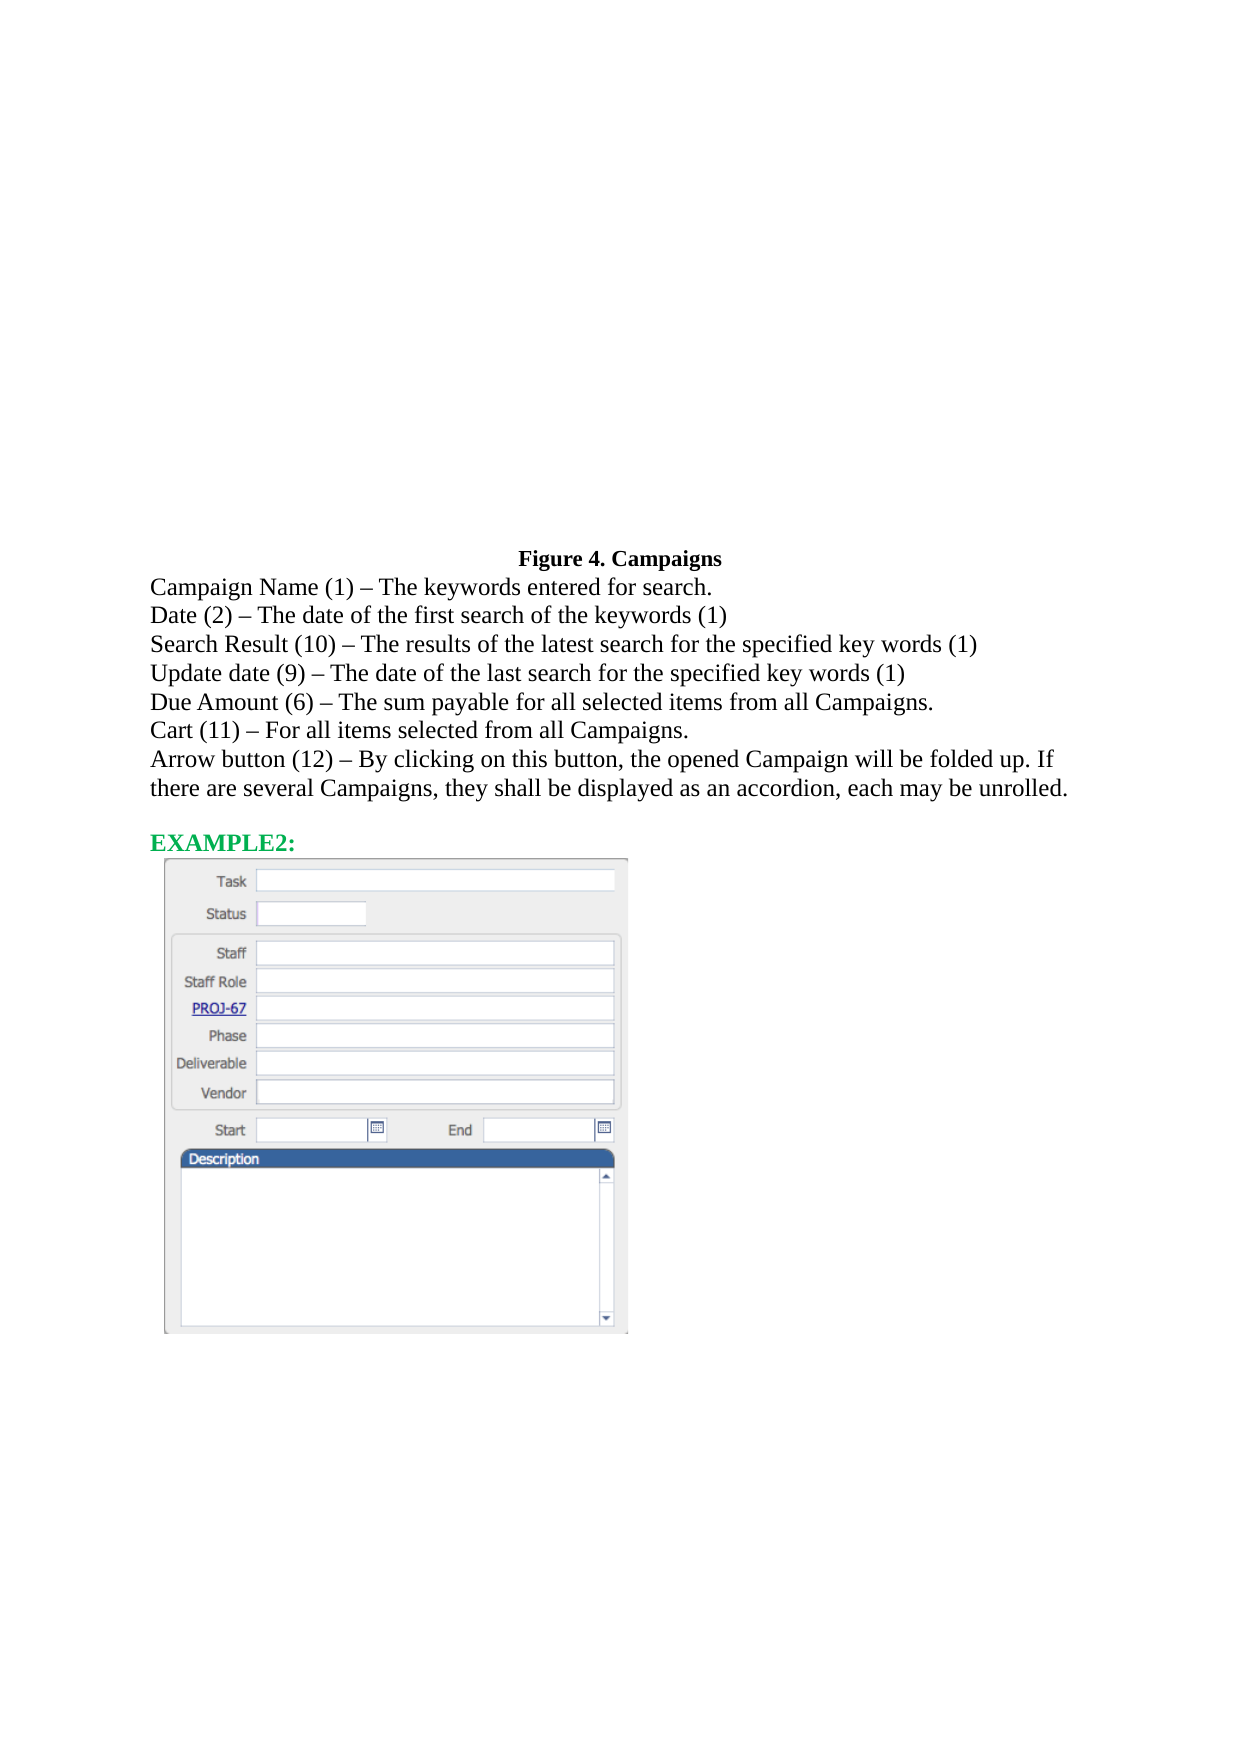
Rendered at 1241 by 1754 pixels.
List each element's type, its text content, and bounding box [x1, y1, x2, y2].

text Arrow button (12) – By clicking on this button, the opened Campaign will be folded up. If there are several Campaigns, they shall be displayed as an accordion, each may be unrolled. [150, 744, 1090, 802]
text Update date (9) – The date of the last search for the specified key words (1) [150, 658, 1090, 687]
text Due Amount (6) – The sum payable for all selected items from all Campaigns. [150, 687, 1090, 715]
text Campaign Name (1) – The keywords entered for search. [150, 572, 1090, 600]
text Figure 4. Campaigns [150, 545, 1090, 572]
picture [164, 858, 629, 1334]
text Date (2) – The date of the first search of the keywords (1) [150, 600, 1090, 629]
text Search Result (10) – The results of the latest search for the specified key words (1) [150, 629, 1090, 658]
text EXAMPLE2: [150, 828, 1090, 857]
text Cart (11) – For all items selected from all Campaigns. [150, 715, 1090, 744]
